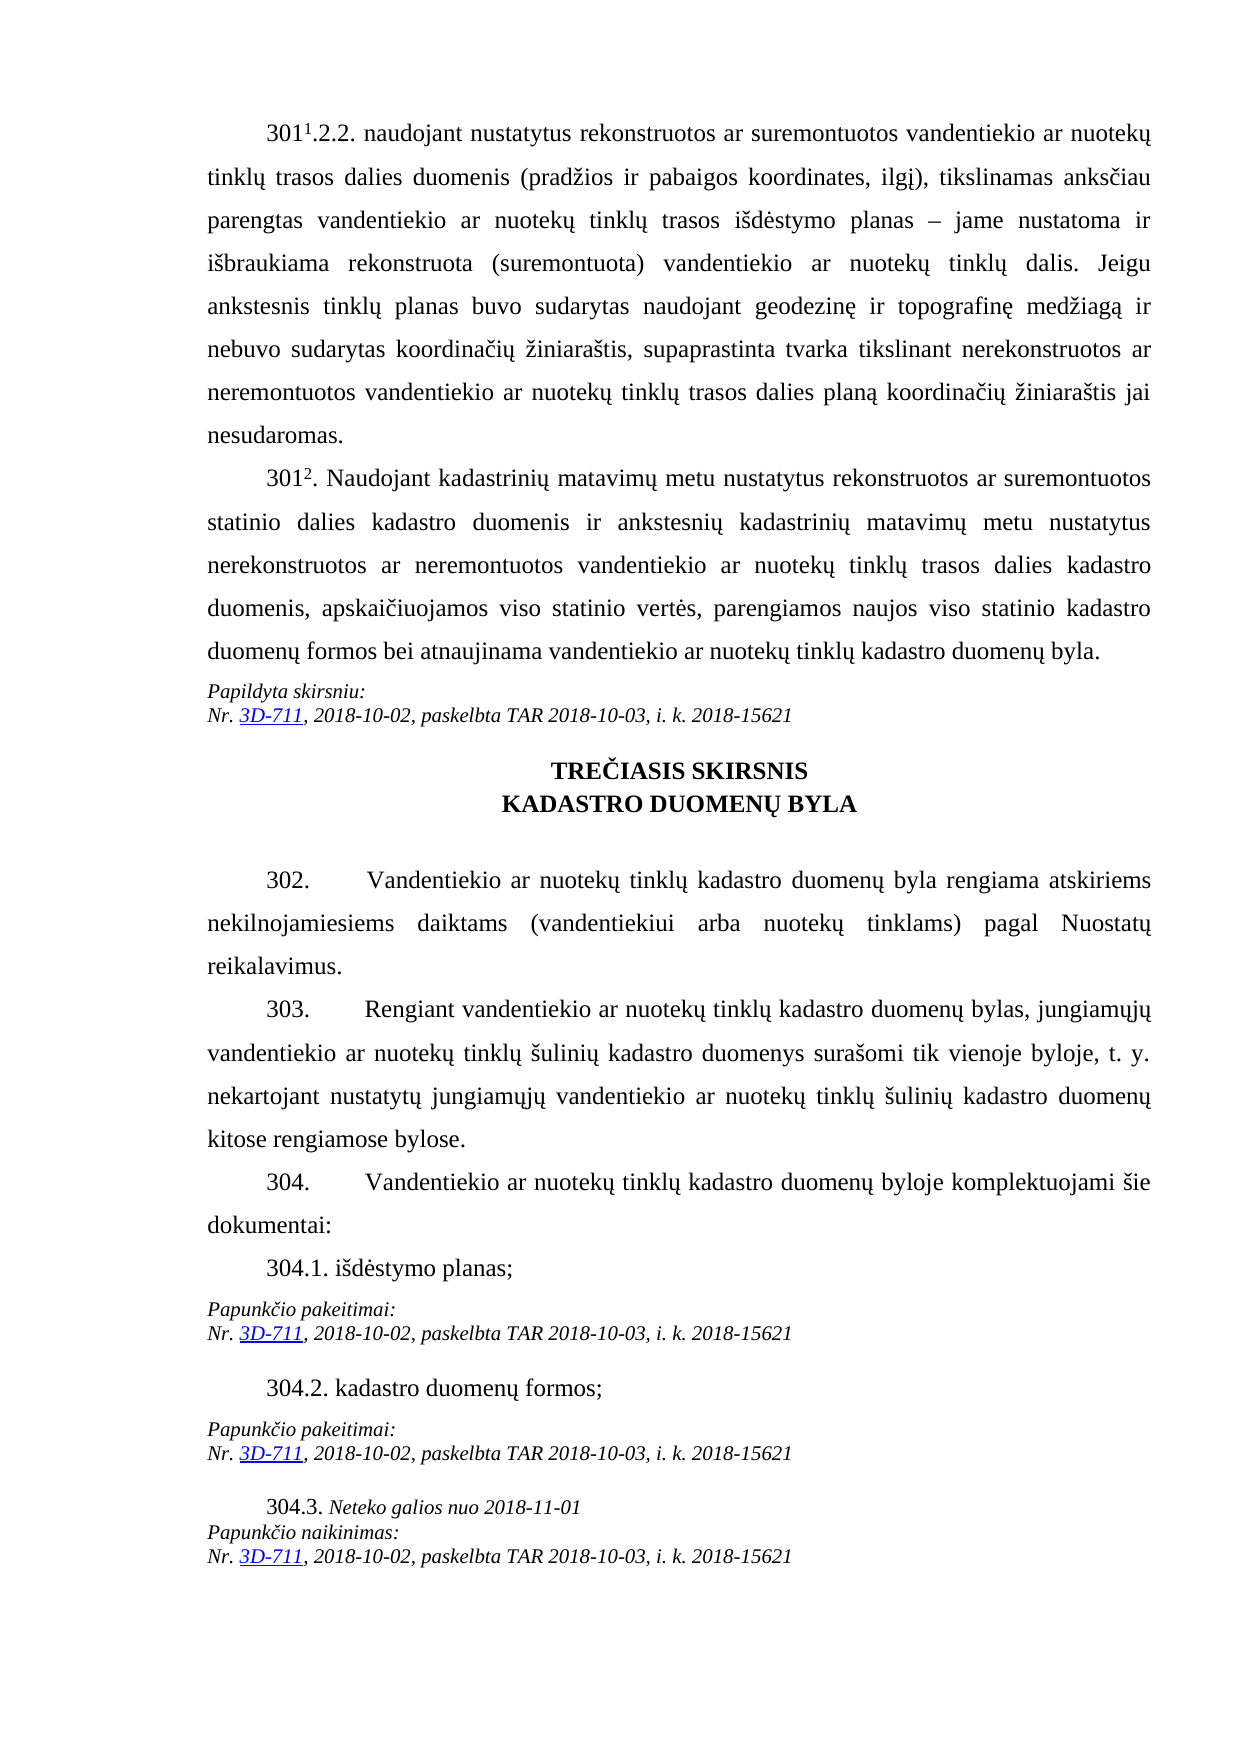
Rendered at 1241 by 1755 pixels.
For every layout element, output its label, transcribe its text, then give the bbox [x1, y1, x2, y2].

text 304. Vandentiekio ar nuotekų tinklų kadastro duomenų byloje komplektuojami šie dokumentai: [207, 1167, 1152, 1239]
text KADASTRO DUOMENŲ BYLA [207, 789, 1152, 818]
text 3011.2.2. naudojant nustatytus rekonstruotos ar suremontuotos vandentiekio ar nuotekų tinklų trasos dalies duomenis (pradžios ir pabaigos koordinates, ilgį), tikslinamas anksčiau parengtas vandentiekio ar nuotekų tinklų trasos išdėstymo planas – jame nustatoma ir išbraukiama rekonstruota (suremontuota) vandentiekio ar nuotekų tinklų dalis. Jeigu ankstesnis tinklų planas buvo sudarytas naudojant geodezinę ir topografinę medžiagą ir nebuvo sudarytas koordinačių žiniaraštis, supaprastinta tvarka tikslinant nerekonstruotos ar neremontuotos vandentiekio ar nuotekų tinklų trasos dalies planą koordinačių žiniaraštis jai nesudaromas. [207, 118, 1152, 449]
text 302. Vandentiekio ar nuotekų tinklų kadastro duomenų byla rengiama atskiriems nekilnojamiesiems daiktams (vandentiekiui arba nuotekų tinklams) pagal Nuostatų reikalavimus. [207, 865, 1152, 980]
text 3012. Naudojant kadastrinių matavimų metu nustatytus rekonstruotos ar suremontuotos statinio dalies kadastro duomenis ir ankstesnių kadastrinių matavimų metu nustatytus nerekonstruotos ar neremontuotos vandentiekio ar nuotekų tinklų trasos dalies kadastro duomenis, apskaičiuojamos viso statinio vertės, parengiamos naujos viso statinio kadastro duomenų formos bei atnaujinama vandentiekio ar nuotekų tinklų kadastro duomenų byla. [207, 463, 1152, 665]
text 303. Rengiant vandentiekio ar nuotekų tinklų kadastro duomenų bylas, jungiamųjų vandentiekio ar nuotekų tinklų šulinių kadastro duomenys surašomi tik vienoje byloje, t. y. nekartojant nustatytų jungiamųjų vandentiekio ar nuotekų tinklų šulinių kadastro duomenų kitose rengiamose bylose. [207, 994, 1152, 1153]
text Papunkčio naikinimas: [207, 1520, 1152, 1544]
text TREČIASIS SKIRSNIS [207, 756, 1152, 785]
text Papildyta skirsniu: [207, 679, 1152, 703]
text Nr. 3D-711, 2018-10-02, paskelbta TAR 2018-10-03, i. k. 2018-15621 [207, 1544, 1152, 1568]
text Papunkčio pakeitimai: [207, 1296, 1152, 1321]
text Nr. 3D-711, 2018-10-02, paskelbta TAR 2018-10-03, i. k. 2018-15621 [207, 703, 1152, 727]
text 304.3. Neteko galios nuo 2018-11-01 [207, 1493, 1152, 1520]
text Nr. 3D-711, 2018-10-02, paskelbta TAR 2018-10-03, i. k. 2018-15621 [207, 1441, 1152, 1464]
text 304.1. išdėstymo planas; [207, 1253, 1152, 1282]
text 304.2. kadastro duomenų formos; [207, 1373, 1152, 1402]
text Nr. 3D-711, 2018-10-02, paskelbta TAR 2018-10-03, i. k. 2018-15621 [207, 1321, 1152, 1344]
text Papunkčio pakeitimai: [207, 1416, 1152, 1441]
